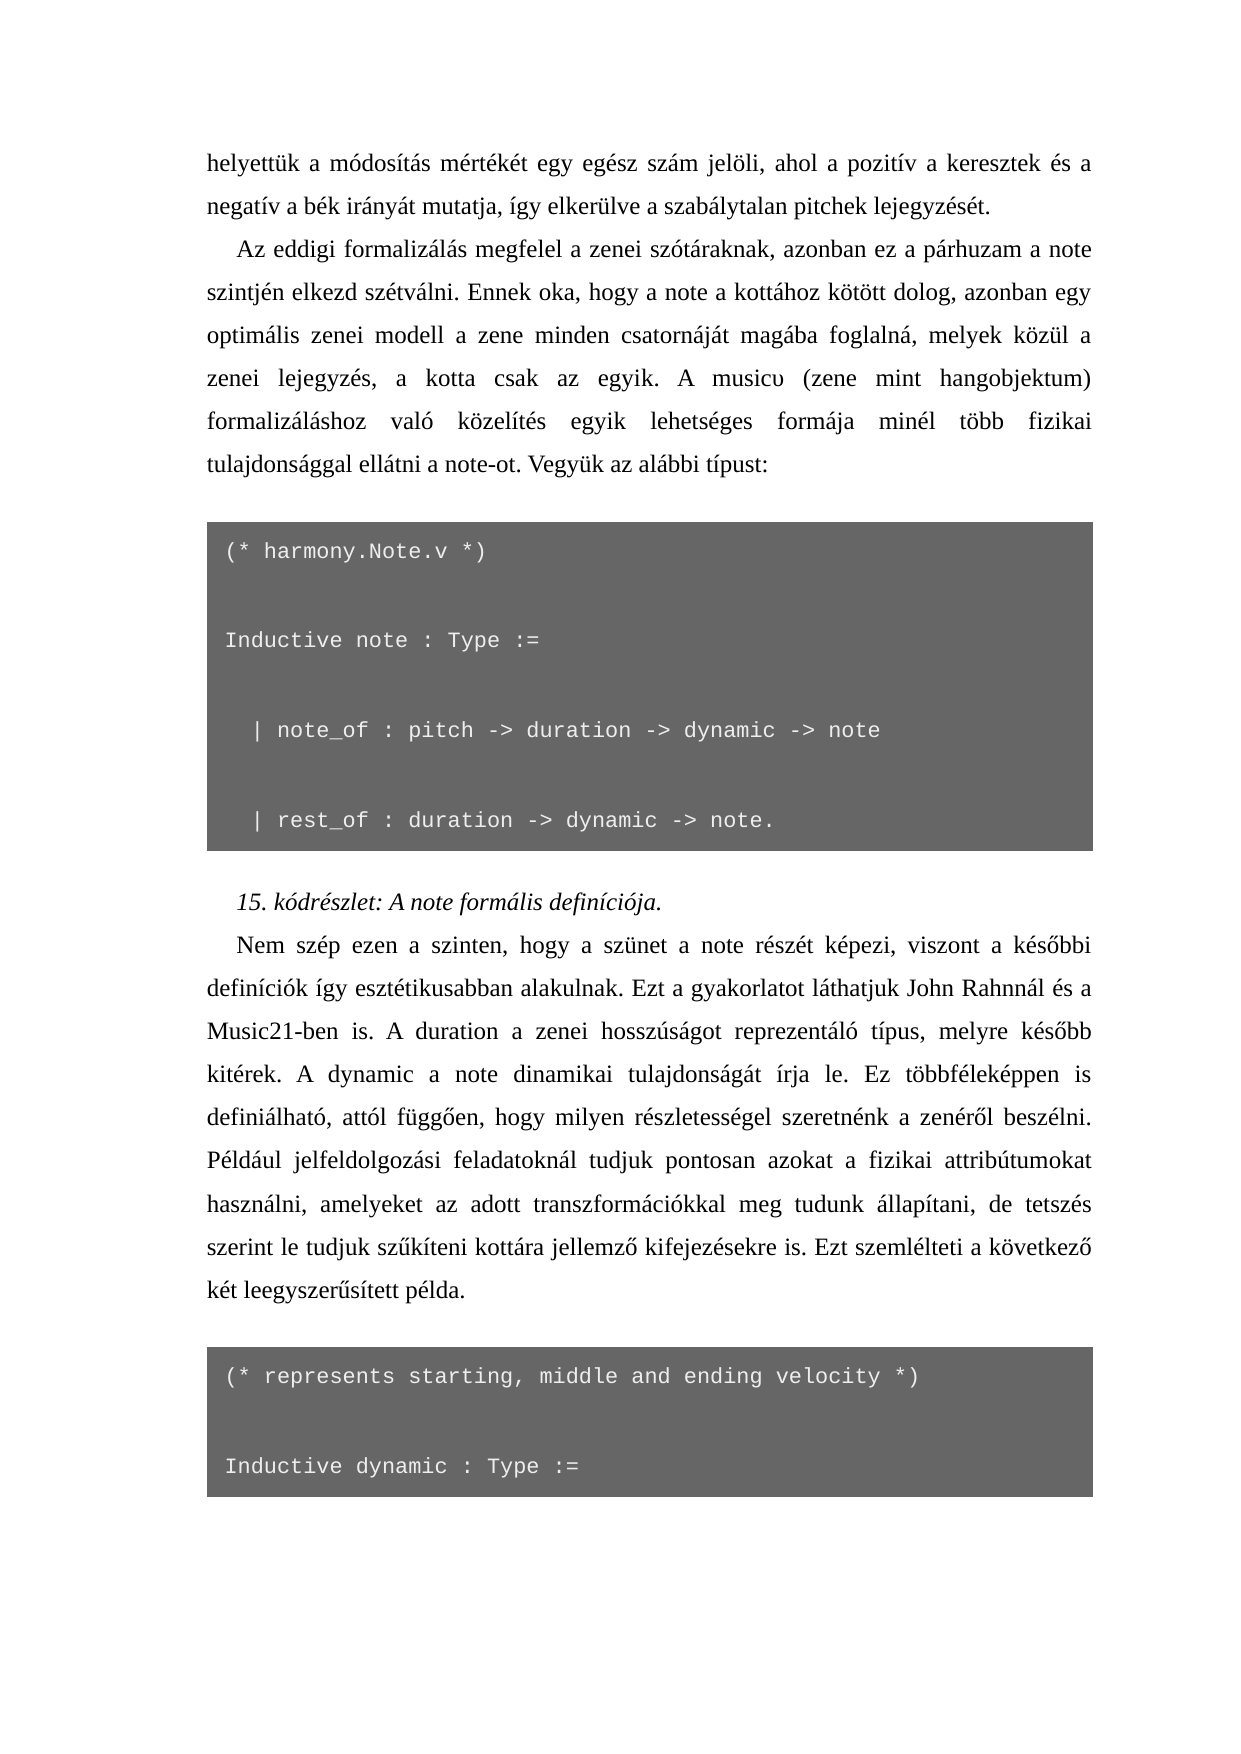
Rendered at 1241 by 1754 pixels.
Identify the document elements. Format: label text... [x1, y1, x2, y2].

text 15. kódrészlet: A note formális definíciója. [207, 887, 1093, 916]
text Nem szép ezen a szinten, hogy a szünet a note részét képezi, viszont a későbbi definíciók így esztétikusabban alakulnak. Ezt a gyakorlatot láthatjuk John Rahnnál és a Music21-ben is. A duration a zenei hosszúságot reprezentáló típus, melyre később kitérek. A dynamic a note dinamikai tulajdonságát írja le. Ez többféleképpen is definiálható, attól függően, hogy milyen részletességel szeretnénk a zenéről beszélni. Például jelfeldolgozási feladatoknál tudjuk pontosan azokat a fizikai attribútumokat használni, amelyeket az adott transzformációkkal meg tudunk állapítani, de tetszés szerint le tudjuk szűkíteni kottára jellemző kifejezésekre is. Ezt szemlélteti a következő két leegyszerűsített példa. [207, 930, 1093, 1304]
text Az eddigi formalizálás megfelel a zenei szótáraknak, azonban ez a párhuzam a note szintjén elkezd szétválni. Ennek oka, hogy a note a kottához kötött dolog, azonban egy optimális zenei modell a zene minden csatornáját magába foglalná, melyek közül a zenei lejegyzés, a kotta csak az egyik. A musicυ (zene mint hangobjektum) formalizáláshoz való közelítés egyik lehetséges formája minél több fizikai tulajdonsággal ellátni a note-ot. Vegyük az alábbi típust: [207, 234, 1093, 478]
text (* represents starting, middle and ending velocity *) [207, 1347, 1093, 1390]
text | rest_of : duration -> dynamic -> note. [207, 791, 1093, 851]
text Inductive dynamic : Type := [207, 1437, 1093, 1497]
text helyettük a módosítás mértékét egy egész szám jelöli, ahol a pozitív a keresztek és a negatív a bék irányát mutatja, így elkerülve a szabálytalan pitchek lejegyzését. [207, 148, 1093, 219]
text | note_of : pitch -> duration -> dynamic -> note [207, 701, 1093, 744]
text (* harmony.Note.v *) [207, 522, 1093, 564]
text Inductive note : Type := [207, 612, 1093, 654]
